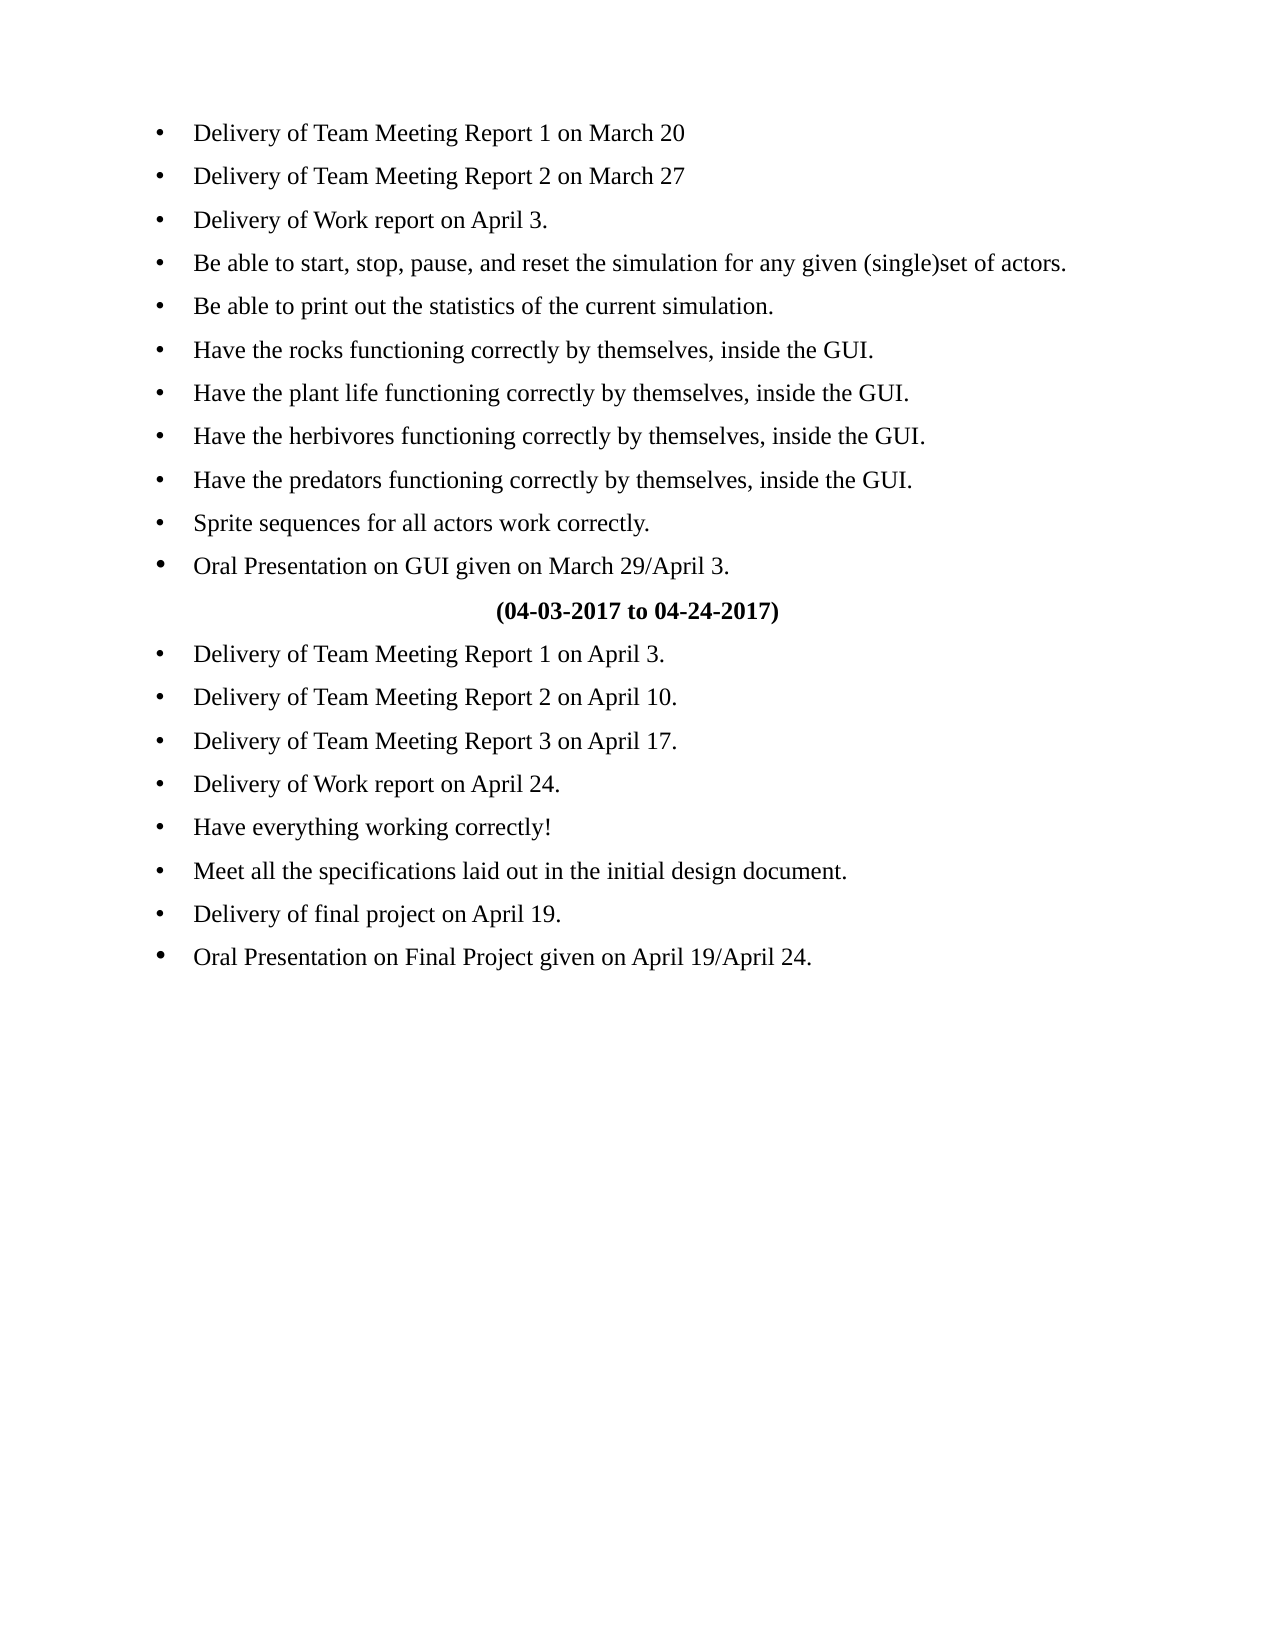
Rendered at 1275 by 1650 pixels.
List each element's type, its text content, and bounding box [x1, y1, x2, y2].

list Delivery of Team Meeting Report 1 on April 3. [156, 639, 1157, 668]
list Delivery of final project on April 19. [156, 899, 1157, 928]
list Delivery of Work report on April 3. [156, 205, 1157, 233]
list Delivery of Team Meeting Report 2 on March 27 [156, 161, 1157, 190]
list Be able to print out the statistics of the current simulation. [156, 291, 1157, 320]
list Oral Presentation on GUI given on March 29/April 3. [156, 551, 1157, 581]
list Have the herbivores functioning correctly by themselves, inside the GUI. [156, 421, 1157, 450]
list Sprite sequences for all actors work correctly. [156, 508, 1157, 537]
list Delivery of Team Meeting Report 1 on March 20 [156, 118, 1157, 147]
text (04-03-2017 to 04-24-2017) [118, 596, 1157, 624]
list Be able to start, stop, pause, and reset the simulation for any given (single)set of actors. [156, 248, 1157, 277]
list Delivery of Team Meeting Report 2 on April 10. [156, 682, 1157, 711]
list Delivery of Work report on April 24. [156, 769, 1157, 798]
list Have the rocks functioning correctly by themselves, inside the GUI. [156, 335, 1157, 363]
list Meet all the specifications laid out in the initial design document. [156, 856, 1157, 884]
list Have the plant life functioning correctly by themselves, inside the GUI. [156, 378, 1157, 407]
list Have everything working correctly! [156, 812, 1157, 841]
list Have the predators functioning correctly by themselves, inside the GUI. [156, 465, 1157, 493]
list Oral Presentation on Final Project given on April 19/April 24. [156, 942, 1157, 972]
list Delivery of Team Meeting Report 3 on April 17. [156, 726, 1157, 754]
